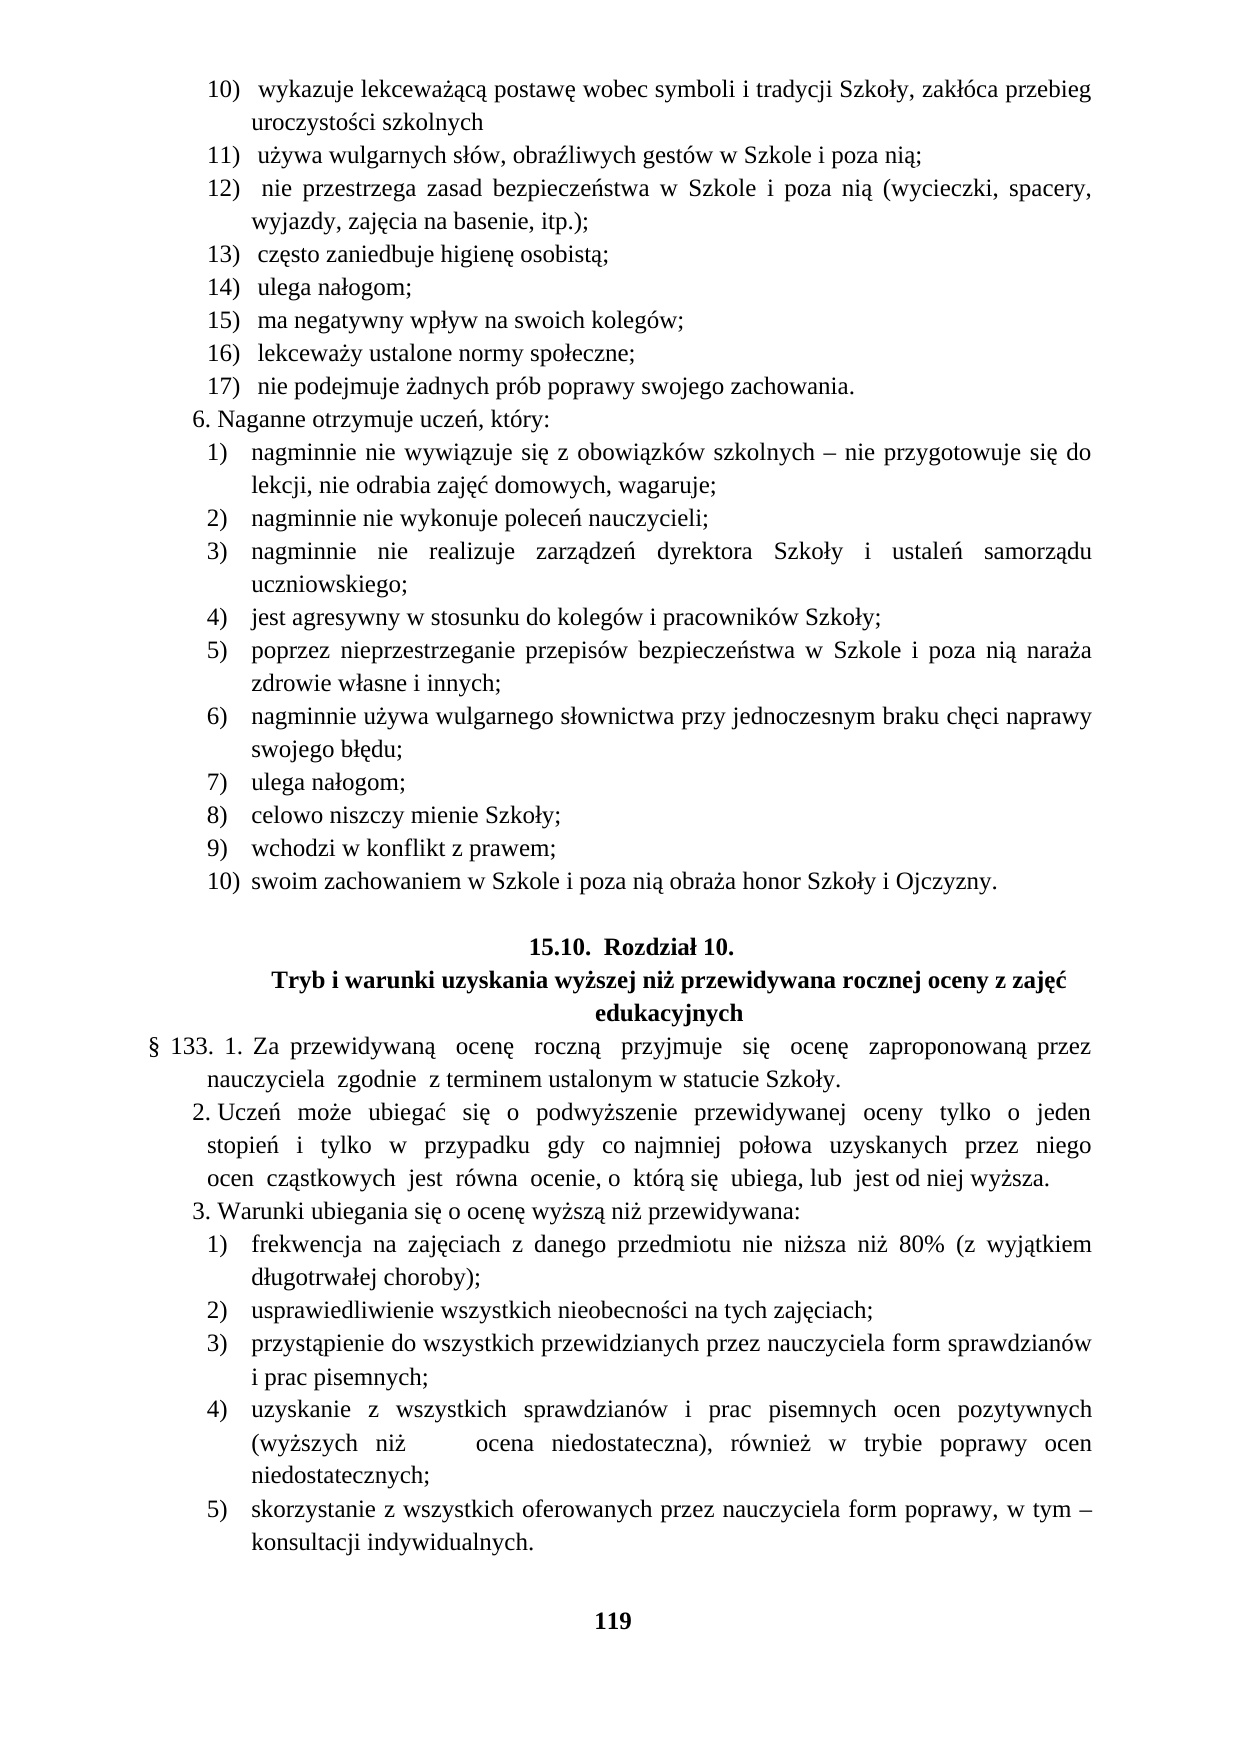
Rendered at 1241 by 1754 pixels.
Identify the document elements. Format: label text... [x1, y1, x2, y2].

list nie przestrzega zasad bezpieczeństwa w Szkole i poza nią (wycieczki, spacery, wyjazdy, zajęcia na basenie, itp.); [207, 173, 1093, 234]
list usprawiedliwienie wszystkich nieobecności na tych zajęciach; [207, 1296, 1093, 1324]
text § 133. 1. Za przewidywaną ocenę roczną przyjmuje się ocenę zaproponowaną przez nauczyciela zgodnie z terminem ustalonym w statucie Szkoły. [148, 1031, 1093, 1093]
list wchodzi w konflikt z prawem; [207, 833, 1093, 862]
list ulega nałogom; [207, 767, 1093, 796]
list ulega nałogom; [207, 272, 1093, 301]
list jest agresywny w stosunku do kolegów i pracowników Szkoły; [207, 602, 1093, 631]
list celowo niszczy mienie Szkoły; [207, 800, 1093, 829]
list nagminnie nie wykonuje poleceń nauczycieli; [207, 503, 1093, 532]
list frekwencja na zajęciach z danego przedmiotu nie niższa niż 80% (z wyjątkiem długotrwałej choroby); [207, 1229, 1093, 1291]
list przystąpienie do wszystkich przewidzianych przez nauczyciela form sprawdzianów i prac pisemnych; [207, 1328, 1093, 1390]
list nagminnie używa wulgarnego słownictwa przy jednoczesnym braku chęci naprawy swojego błędu; [207, 701, 1093, 763]
list używa wulgarnych słów, obraźliwych gestów w Szkole i poza nią; [207, 140, 1093, 168]
list nagminnie nie realizuje zarządzeń dyrektora Szkoły i ustaleń samorządu uczniowskiego; [207, 536, 1093, 598]
list uzyskanie z wszystkich sprawdzianów i prac pisemnych ocen pozytywnych (wyższych niż ocena niedostateczna), również w trybie poprawy ocen niedostatecznych; [207, 1394, 1093, 1489]
list często zaniedbuje higienę osobistą; [207, 239, 1093, 268]
list skorzystanie z wszystkich oferowanych przez nauczyciela form poprawy, w tym – konsultacji indywidualnych. [207, 1494, 1093, 1555]
list Uczeń może ubiegać się o podwyższenie przewidywanej oceny tylko o jeden stopień i tylko w przypadku gdy co najmniej połowa uzyskanych przez niego ocen cząstkowych jest równa ocenie, o którą się ubiega, lub jest od niej wyższa. [192, 1097, 1093, 1192]
list poprzez nieprzestrzeganie przepisów bezpieczeństwa w Szkole i poza nią naraża zdrowie własne i innych; [207, 635, 1093, 697]
list nagminnie nie wywiązuje się z obowiązków szkolnych – nie przygotowuje się do lekcji, nie odrabia zajęć domowych, wagaruje; [207, 437, 1093, 499]
list swoim zachowaniem w Szkole i poza nią obraża honor Szkoły i Ojczyzny. [207, 866, 1093, 895]
list Naganne otrzymuje uczeń, który: [192, 404, 1093, 433]
list nie podejmuje żadnych prób poprawy swojego zachowania. [207, 371, 1093, 400]
list ma negatywny wpływ na swoich kolegów; [207, 305, 1093, 334]
list lekceważy ustalone normy społeczne; [207, 338, 1093, 367]
list Warunki ubiegania się o ocenę wyższą niż przewidywana: [192, 1196, 1093, 1225]
list wykazuje lekceważącą postawę wobec symboli i tradycji Szkoły, zakłóca przebieg uroczystości szkolnych [207, 74, 1093, 136]
subtitle Rozdział 10. Tryb i warunki uzyskania wyższej niż przewidywana rocznej oceny z zajęć edukacyjnych [170, 932, 1093, 1027]
